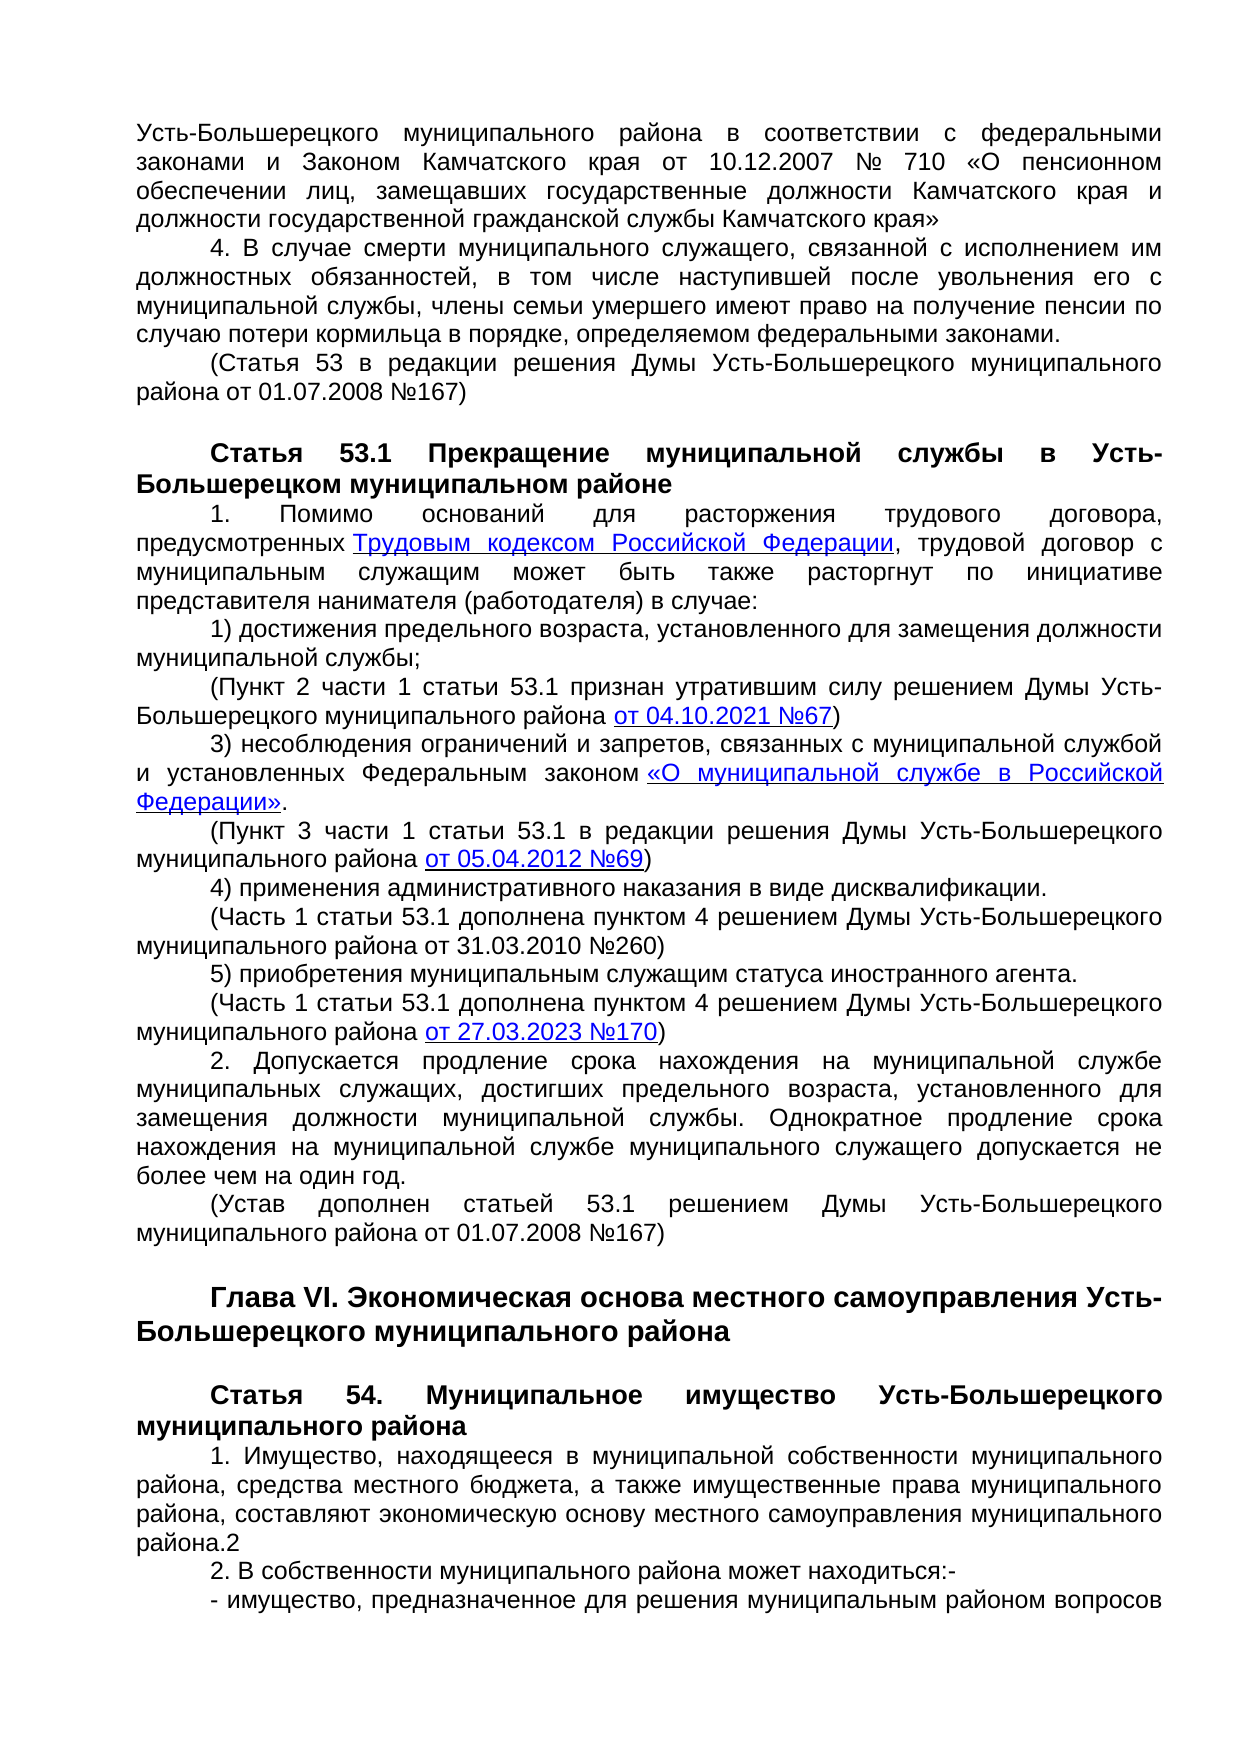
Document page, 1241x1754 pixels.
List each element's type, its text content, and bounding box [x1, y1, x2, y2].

text (Статья 53 в редакции решения Думы Усть-Большерецкого муниципального района от 01.07.2008 №167) [136, 348, 1163, 406]
text 1. Имущество, находящееся в муниципальной собственности муниципального района, средства местного бюджета, а также имущественные права муниципального района, составляют экономическую основу местного самоуправления муниципального района.2 [136, 1441, 1163, 1556]
text 4) применения административного наказания в виде дисквалификации. [136, 873, 1163, 902]
text 3) несоблюдения ограничений и запретов, связанных с муниципальной службой и установленных Федеральным законом «О муниципальной службе в Российской Федерации». [136, 729, 1163, 816]
text 2. В собственности муниципального района может находиться:- [136, 1556, 1163, 1585]
text (Пункт 3 части 1 статьи 53.1 в редакции решения Думы Усть-Большерецкого муниципального района от 05.04.2012 №69) [136, 816, 1163, 873]
text (Часть 1 статьи 53.1 дополнена пунктом 4 решением Думы Усть-Большерецкого муниципального района от 31.03.2010 №260) [136, 902, 1163, 959]
text 1) достижения предельного возраста, установленного для замещения должности муниципальной службы; [136, 614, 1163, 672]
text (Часть 1 статьи 53.1 дополнена пунктом 4 решением Думы Усть-Большерецкого муниципального района от 27.03.2023 №170) [136, 988, 1163, 1046]
text - имущество, предназначенное для решения муниципальным районом вопросов [136, 1585, 1163, 1614]
text 5) приобретения муниципальным служащим статуса иностранного агента. [136, 959, 1163, 988]
text Глава VI. Экономическая основа местного самоуправления Усть-Большерецкого муниципального района [136, 1280, 1163, 1347]
text Усть-Большерецкого муниципального района в соответствии с федеральными законами и Законом Камчатского края от 10.12.2007 № 710 «О пенсионном обеспечении лиц, замещавших государственные должности Камчатского края и должности государственной гражданской службы Камчатского края» [136, 118, 1163, 233]
text 1. Помимо оснований для расторжения трудового договора, предусмотренных Трудовым кодексом Российской Федерации, трудовой договор с муниципальным служащим может быть также расторгнут по инициативе представителя нанимателя (работодателя) в случае: [136, 499, 1163, 614]
text 2. Допускается продление срока нахождения на муниципальной службе муниципальных служащих, достигших предельного возраста, установленного для замещения должности муниципальной службы. Однократное продление срока нахождения на муниципальной службе муниципального служащего допускается не более чем на один год. [136, 1046, 1163, 1189]
text 4. В случае смерти муниципального служащего, связанной с исполнением им должностных обязанностей, в том числе наступившей после увольнения его с муниципальной службы, члены семьи умершего имеют право на получение пенсии по случаю потери кормильца в порядке, определяемом федеральными законами. [136, 233, 1163, 348]
text Статья 53.1 Прекращение муниципальной службы в Усть-Большерецком муниципальном районе [136, 437, 1163, 499]
text (Устав дополнен статьей 53.1 решением Думы Усть-Большерецкого муниципального района от 01.07.2008 №167) [136, 1189, 1163, 1247]
text Статья 54. Муниципальное имущество Усть-Большерецкого муниципального района [136, 1379, 1163, 1441]
text (Пункт 2 части 1 статьи 53.1 признан утратившим силу решением Думы Усть-Большерецкого муниципального района от 04.10.2021 №67) [136, 672, 1163, 729]
